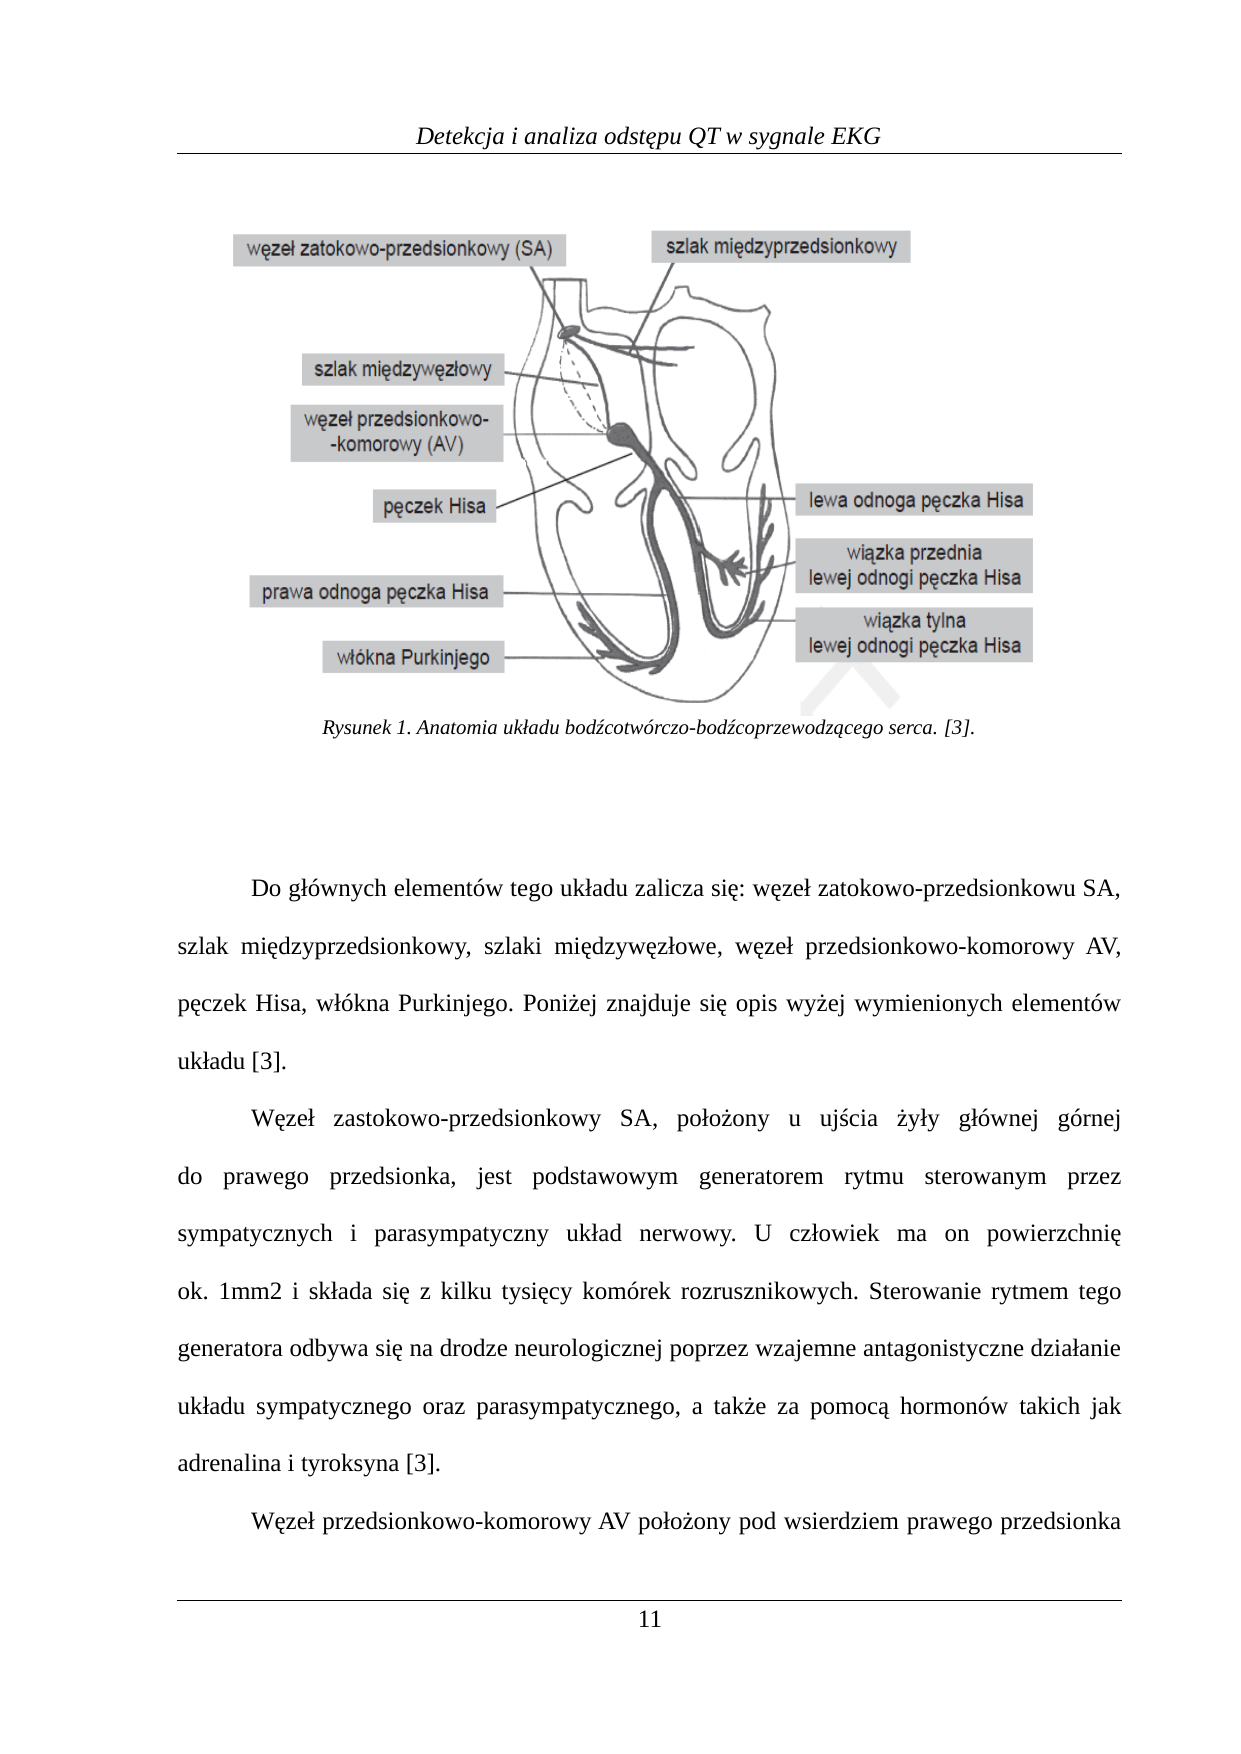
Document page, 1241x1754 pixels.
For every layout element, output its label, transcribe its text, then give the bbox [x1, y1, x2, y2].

text Węzeł przedsionkowo-komorowy AV położony pod wsierdziem prawego przedsionka [177, 1491, 1122, 1534]
picture [192, 195, 1071, 716]
text Węzeł zastokowo-przedsionkowy SA, położony u ujścia żyły głównej górnej do prawego przedsionka, jest podstawowym generatorem rytmu sterowanym przez sympatycznych i parasympatyczny układ nerwowy. U człowiek ma on powierzchnię ok. 1mm2 i składa się z kilku tysięcy komórek rozrusznikowych. Sterowanie rytmem tego generatora odbywa się na drodze neurologicznej poprzez wzajemne antagonistyczne działanie układu sympatycznego oraz parasympatycznego, a także za pomocą hormonów takich jak adrenalina i tyroksyna [3]. [177, 1089, 1122, 1477]
text Do głównych elementów tego układu zalicza się: węzeł zatokowo-przedsionkowu SA, szlak międzyprzedsionkowy, szlaki międzywęzłowe, węzeł przedsionkowo-komorowy AV, pęczek Hisa, włókna Purkinjego. Poniżej znajduje się opis wyżej wymienionych elementów układu [3]. [177, 856, 1122, 1074]
text Rysunek 1. Anatomia układu bodźcotwórczo-bodźcoprzewodzącego serca. [3]. [193, 716, 1107, 739]
